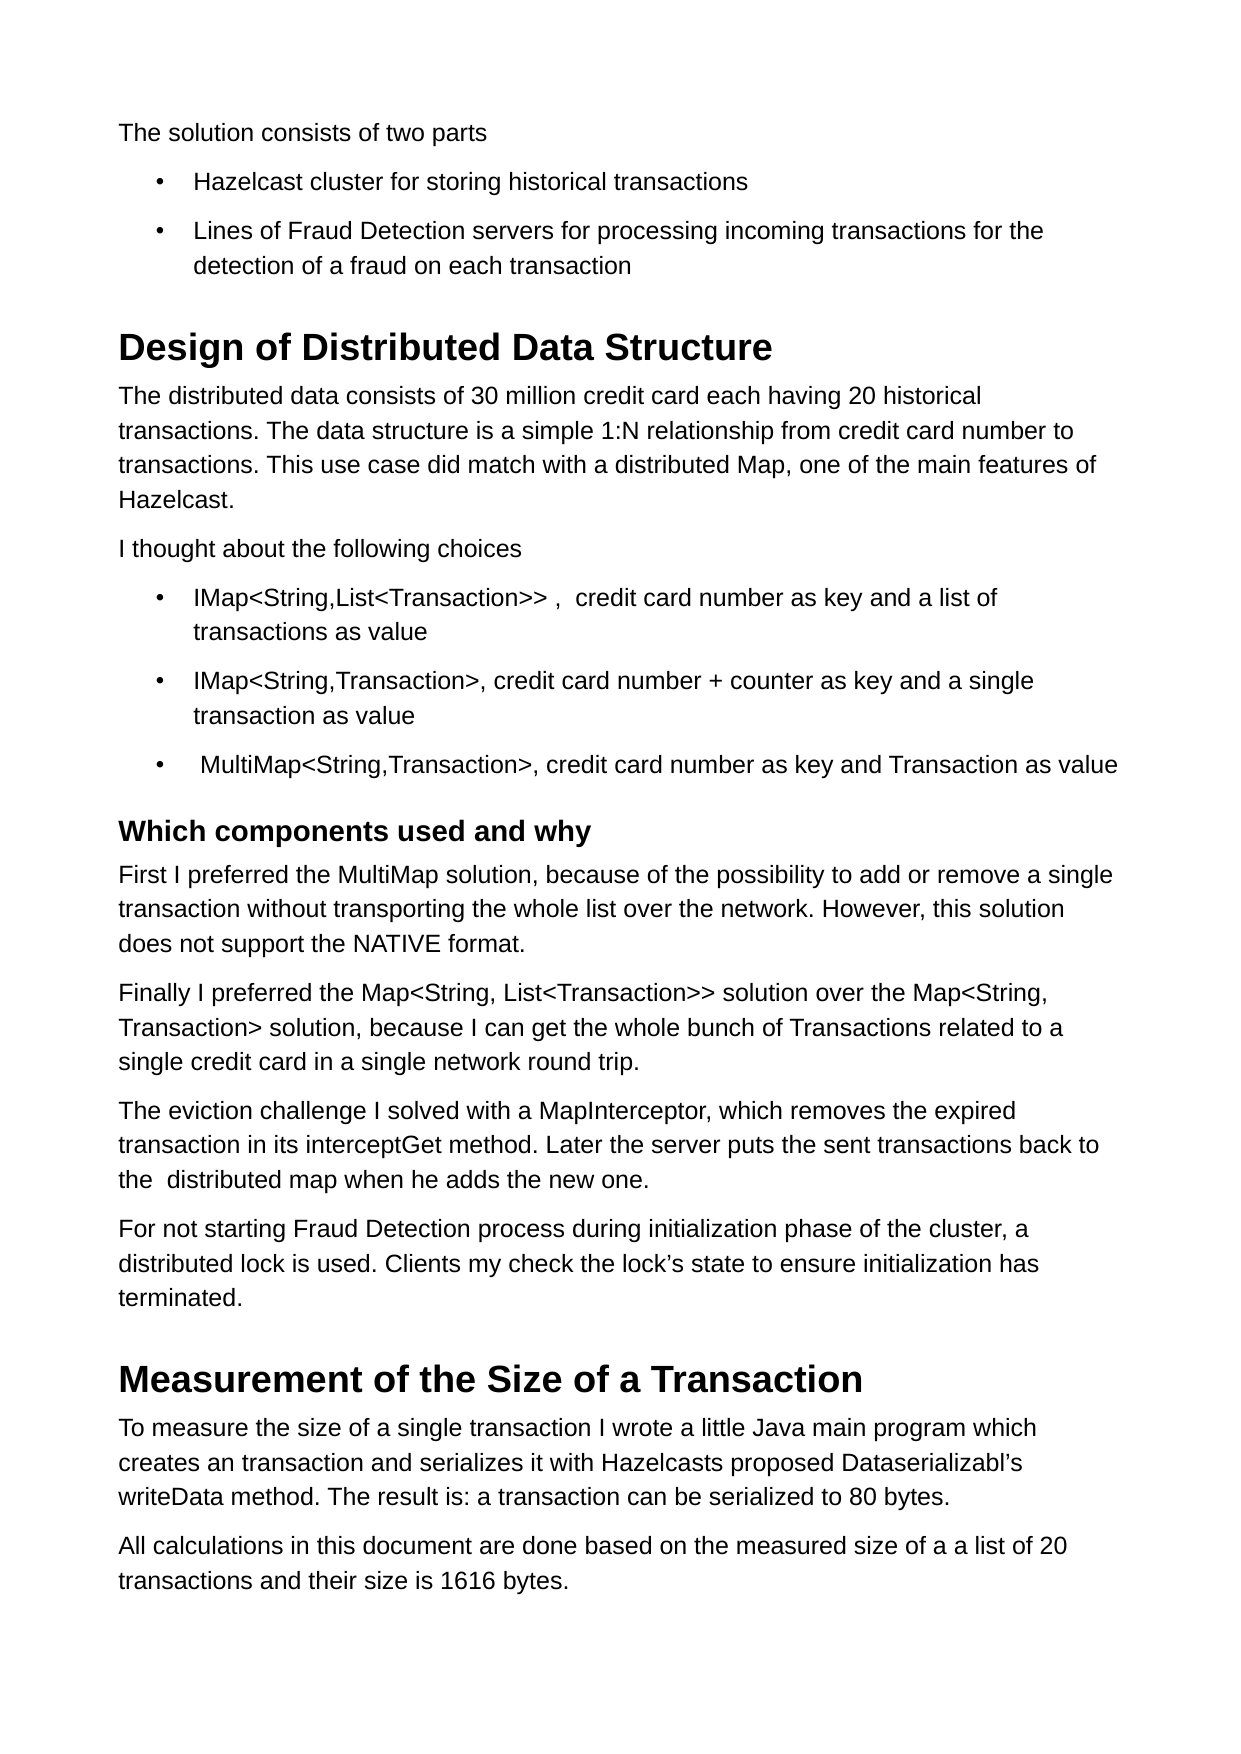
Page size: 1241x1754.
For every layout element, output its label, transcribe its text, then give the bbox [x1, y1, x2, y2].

list Lines of Fraud Detection servers for processing incoming transactions for the detection of a fraud on each transaction [156, 216, 1122, 280]
text All calculations in this document are done based on the measured size of a a list of 20 transactions and their size is 1616 bytes. [118, 1531, 1122, 1594]
text The eviction challenge I solved with a MapInterceptor, which removes the expired transaction in its interceptGet method. Later the server puts the sent transactions back to the distributed map when he adds the new one. [118, 1096, 1122, 1194]
subtitle Measurement of the Size of a Transaction [118, 1357, 1122, 1401]
list IMap<String,List<Transaction>> , credit card number as key and a list of transactions as value [156, 583, 1122, 646]
text To measure the size of a single transaction I wrote a little Java main program which creates an transaction and serializes it with Hazelcasts proposed Dataserializabl’s writeData method. The result is: a transaction can be serialized to 80 bytes. [118, 1413, 1122, 1511]
text For not starting Fraud Detection process during initialization phase of the cluster, a distributed lock is used. Clients my check the lock’s state to ensure initialization has terminated. [118, 1214, 1122, 1312]
subtitle Which components used and why [118, 814, 1122, 847]
text Finally I preferred the Map<String, List<Transaction>> solution over the Map<String, Transaction> solution, because I can get the whole bunch of Transactions related to a single credit card in a single network round trip. [118, 978, 1122, 1076]
text I thought about the following choices [118, 534, 1122, 562]
list IMap<String,Transaction>, credit card number + counter as key and a single transaction as value [156, 666, 1122, 730]
subtitle Design of Distributed Data Structure [118, 325, 1122, 369]
list MultiMap<String,Transaction>, credit card number as key and Transaction as value [156, 750, 1122, 779]
text First I preferred the MultiMap solution, because of the possibility to add or remove a single transaction without transporting the whole list over the network. However, this solution does not support the NATIVE format. [118, 860, 1122, 958]
text The distributed data consists of 30 million credit card each having 20 historical transactions. The data structure is a simple 1:N relationship from credit card number to transactions. This use case did match with a distributed Map, one of the main features of Hazelcast. [118, 381, 1122, 513]
text The solution consists of two parts [118, 118, 1122, 147]
list Hazelcast cluster for storing historical transactions [156, 167, 1122, 196]
